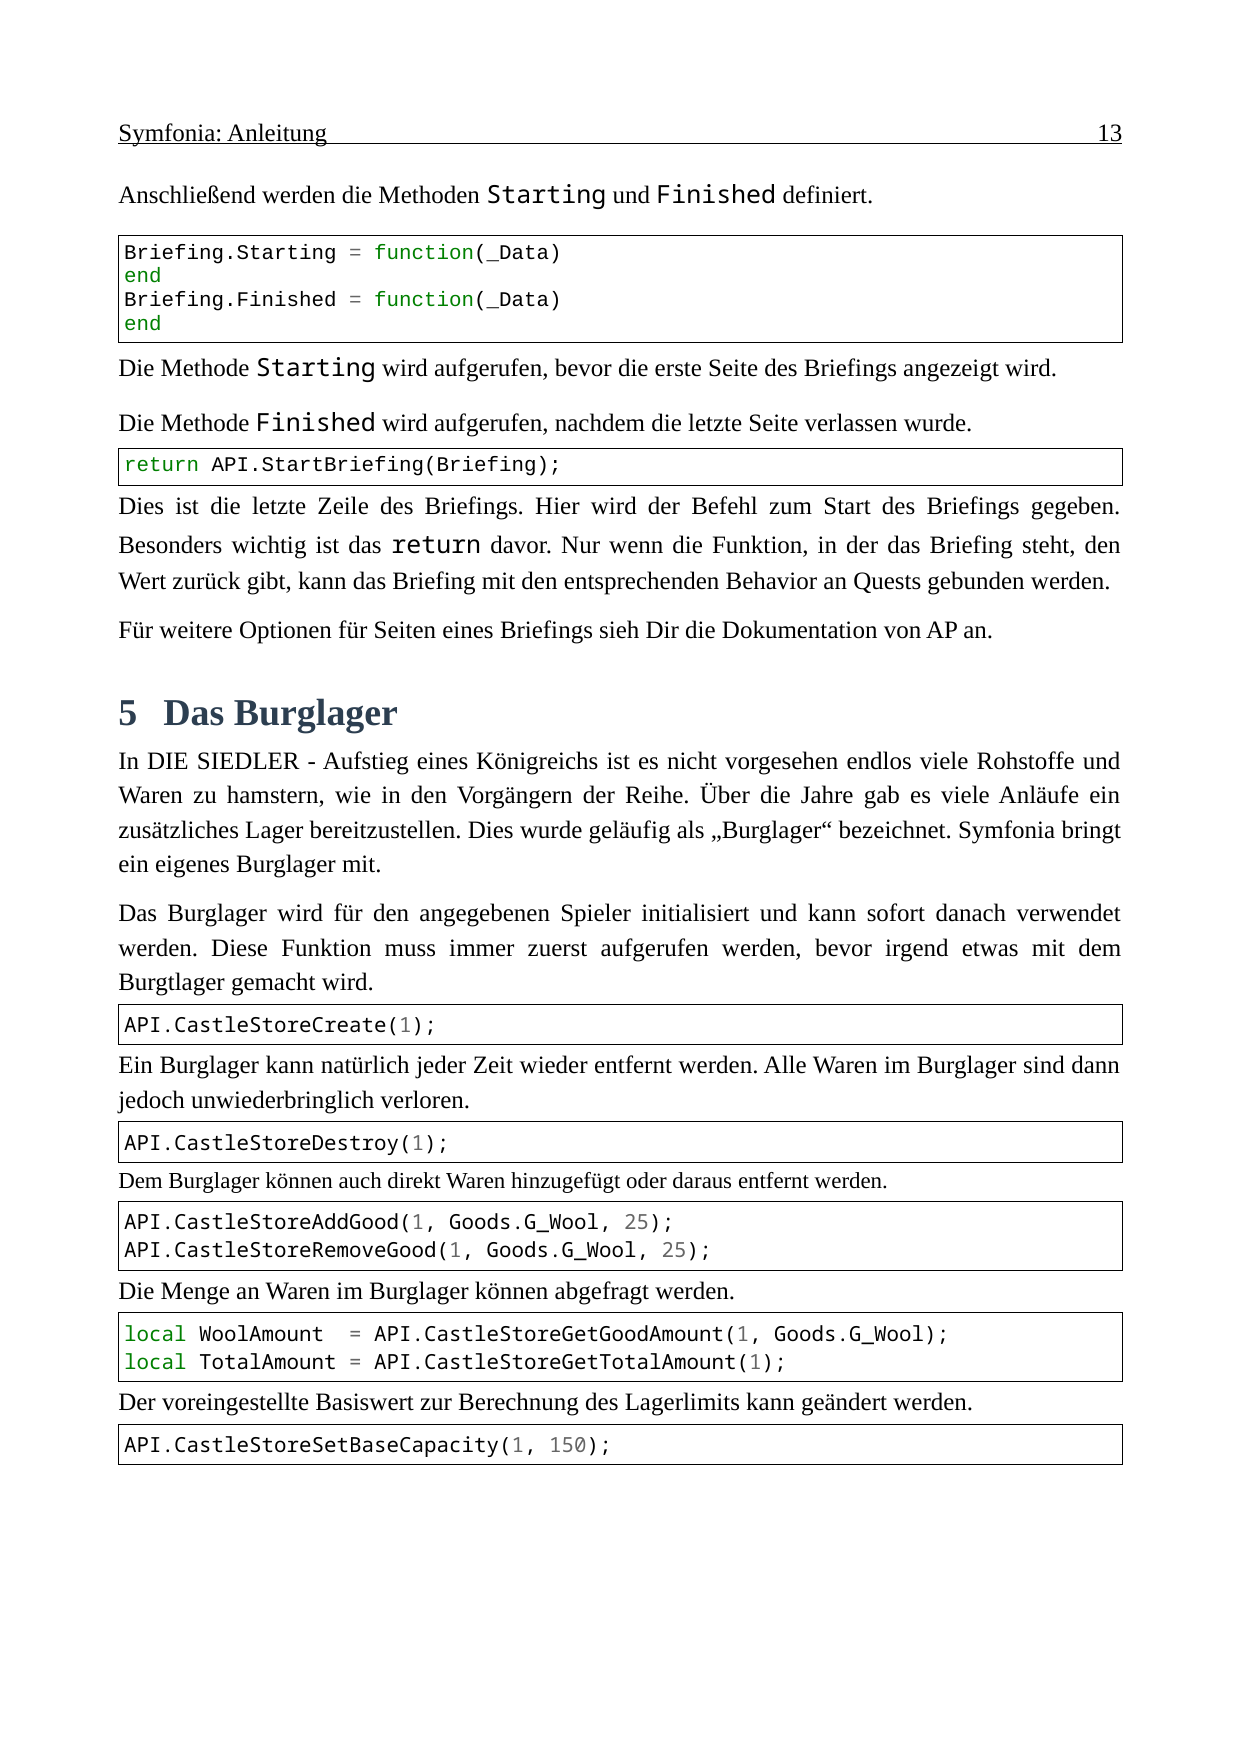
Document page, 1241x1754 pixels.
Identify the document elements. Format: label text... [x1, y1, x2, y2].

text Dem Burglager können auch direkt Waren hinzugefügt oder daraus entfernt werden. [118, 1163, 1122, 1194]
text Die Methode Starting wird aufgerufen, bevor die erste Seite des Briefings angezeigt wird. [118, 343, 1122, 383]
text Ein Burglager kann natürlich jeder Zeit wieder entfernt werden. Alle Waren im Burglager sind dann jedoch unwiederbringlich verloren. [118, 1045, 1122, 1114]
text Der voreingestellte Basiswert zur Berechnung des Lagerlimits kann geändert werden. [118, 1382, 1122, 1416]
text Die Methode Finished wird aufgerufen, nachdem die letzte Seite verlassen wurde. [118, 405, 1122, 439]
text Die Menge an Waren im Burglager können abgefragt werden. [118, 1271, 1122, 1305]
text Für weitere Optionen für Seiten eines Briefings sieh Dir die Dokumentation von AP an. [118, 616, 1122, 644]
text In DIE SIEDLER - Aufstieg eines Königreichs ist es nicht vorgesehen endlos viele Rohstoffe und Waren zu hamstern, wie in den Vorgängern der Reihe. Über die Jahre gab es viele Anläufe ein zusätzliches Lager bereitzustellen. Dies wurde geläufig als „Burglager“ bezeichnet. Symfonia bringt ein eigenes Burglager mit. [118, 746, 1122, 878]
subtitle Das Burglager [118, 690, 1122, 733]
text Dies ist die letzte Zeile des Briefings. Hier wird der Befehl zum Start des Briefings gegeben. Besonders wichtig ist das return davor. Nur wenn die Funktion, in der das Briefing steht, den Wert zurück gibt, kann das Briefing mit den entsprechenden Behavior an Quests gebunden werden. [118, 486, 1122, 595]
text Anschließend werden die Methoden Starting und Finished definiert. [118, 176, 1122, 210]
text Das Burglager wird für den angegebenen Spieler initialisiert und kann sofort danach verwendet werden. Diese Funktion muss immer zuerst aufgerufen werden, bevor irgend etwas mit dem Burgtlager gemacht wird. [118, 898, 1122, 996]
